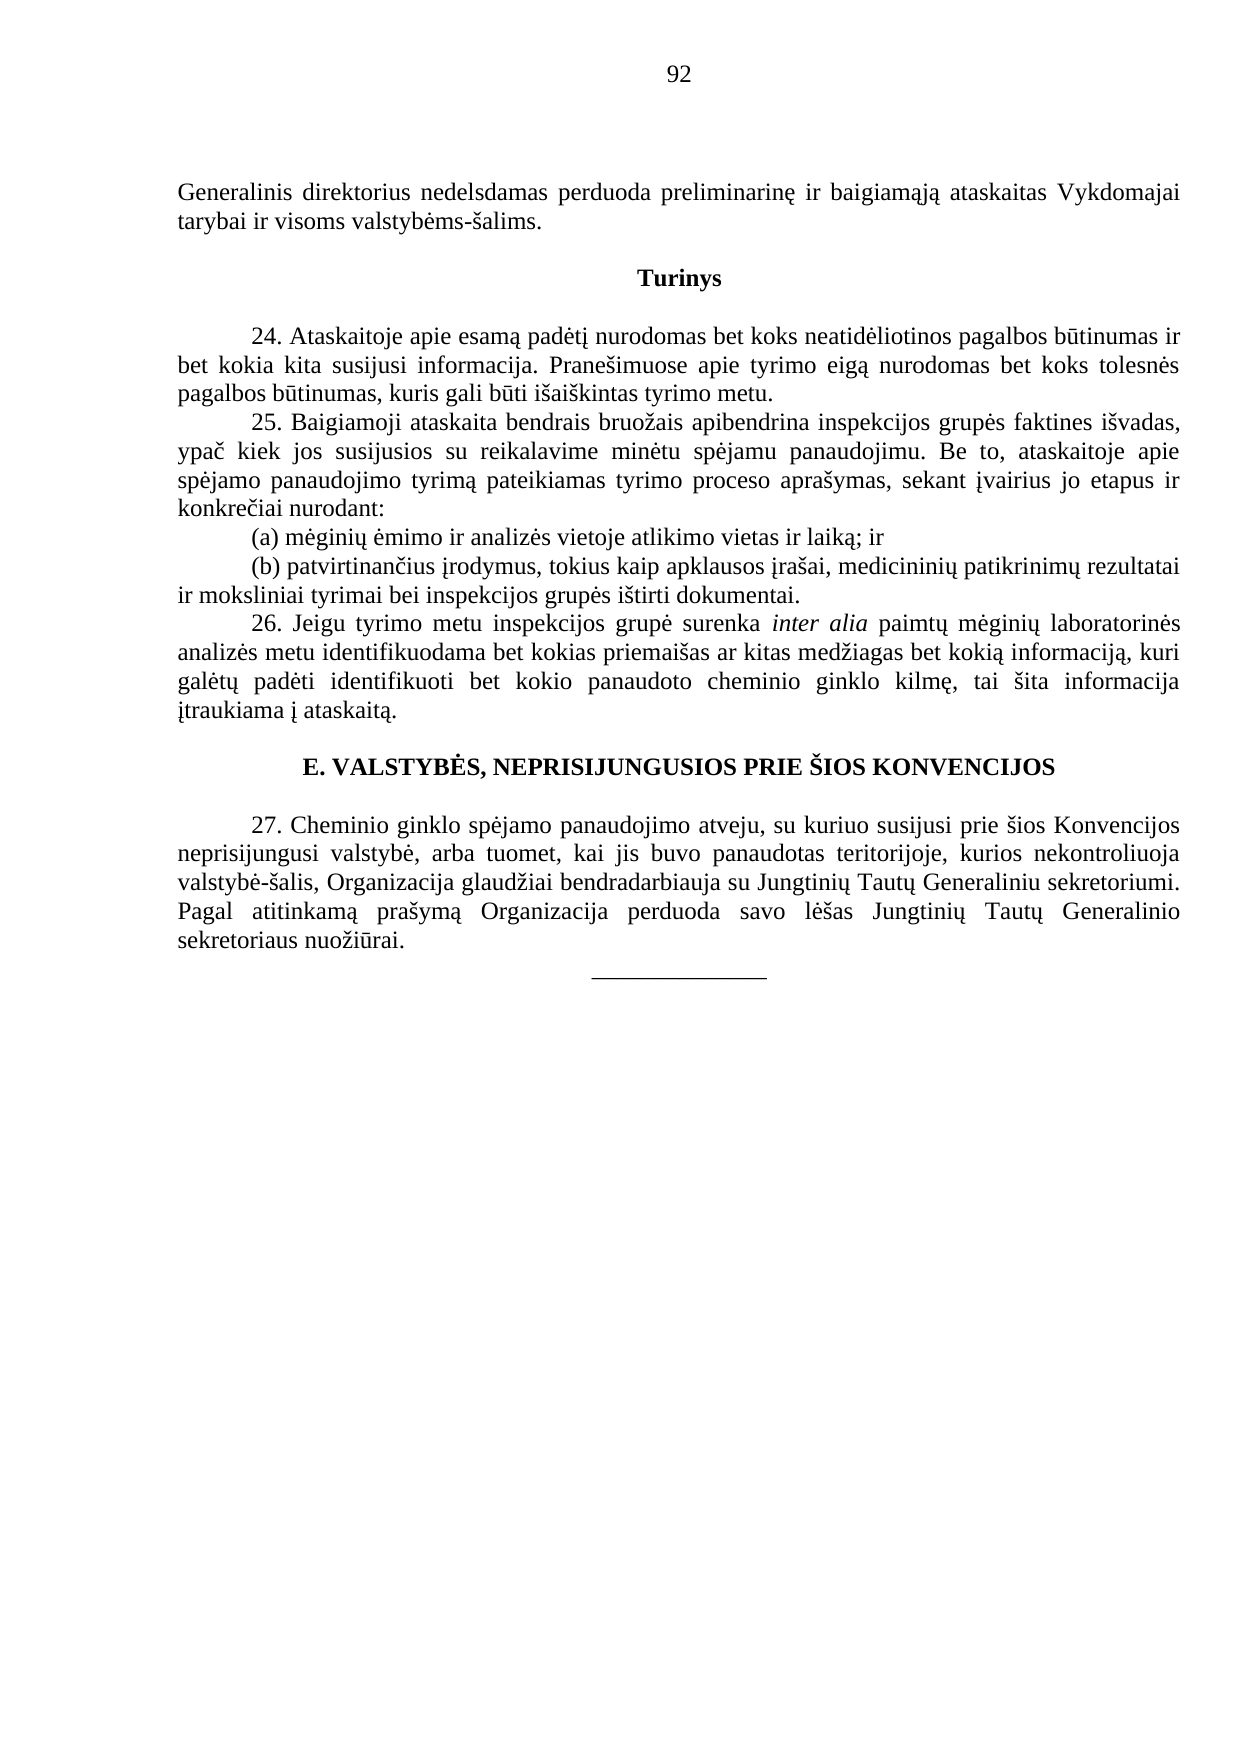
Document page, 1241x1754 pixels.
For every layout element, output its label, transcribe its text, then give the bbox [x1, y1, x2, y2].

text E. VALSTYBĖS, NEPRISIJUNGUSIOS PRIE ŠIOS KONVENCIJOS [177, 752, 1181, 781]
text 25. Baigiamoji ataskaita bendrais bruožais apibendrina inspekcijos grupės faktines išvadas, ypač kiek jos susijusios su reikalavime minėtu spėjamu panaudojimu. Be to, ataskaitoje apie spėjamo panaudojimo tyrimą pateikiamas tyrimo proceso aprašymas, sekant įvairius jo etapus ir konkrečiai nurodant: [177, 407, 1181, 522]
text Generalinis direktorius nedelsdamas perduoda preliminarinę ir baigiamąją ataskaitas Vykdomajai tarybai ir visoms valstybėms-šalims. [177, 177, 1181, 235]
text 26. Jeigu tyrimo metu inspekcijos grupė surenka inter alia paimtų mėginių laboratorinės analizės metu identifikuodama bet kokias priemaišas ar kitas medžiagas bet kokią informaciją, kuri galėtų padėti identifikuoti bet kokio panaudoto cheminio ginklo kilmę, tai šita informacija įtraukiama į ataskaitą. [177, 608, 1181, 723]
text (a) mėginių ėmimo ir analizės vietoje atlikimo vietas ir laiką; ir [177, 522, 1181, 551]
text (b) patvirtinančius įrodymus, tokius kaip apklausos įrašai, medicininių patikrinimų rezultatai ir moksliniai tyrimai bei inspekcijos grupės ištirti dokumentai. [177, 551, 1181, 608]
text 24. Ataskaitoje apie esamą padėtį nurodomas bet koks neatidėliotinos pagalbos būtinumas ir bet kokia kita susijusi informacija. Pranešimuose apie tyrimo eigą nurodomas bet koks tolesnės pagalbos būtinumas, kuris gali būti išaiškintas tyrimo metu. [177, 321, 1181, 407]
text 27. Cheminio ginklo spėjamo panaudojimo atveju, su kuriuo susijusi prie šios Konvencijos neprisijungusi valstybė, arba tuomet, kai jis buvo panaudotas teritorijoje, kurios nekontroliuoja valstybė-šalis, Organizacija glaudžiai bendradarbiauja su Jungtinių Tautų Generaliniu sekretoriumi. Pagal atitinkamą prašymą Organizacija perduoda savo lėšas Jungtinių Tautų Generalinio sekretoriaus nuožiūrai. [177, 810, 1181, 953]
text Turinys [177, 263, 1181, 292]
text ______________ [177, 953, 1181, 982]
